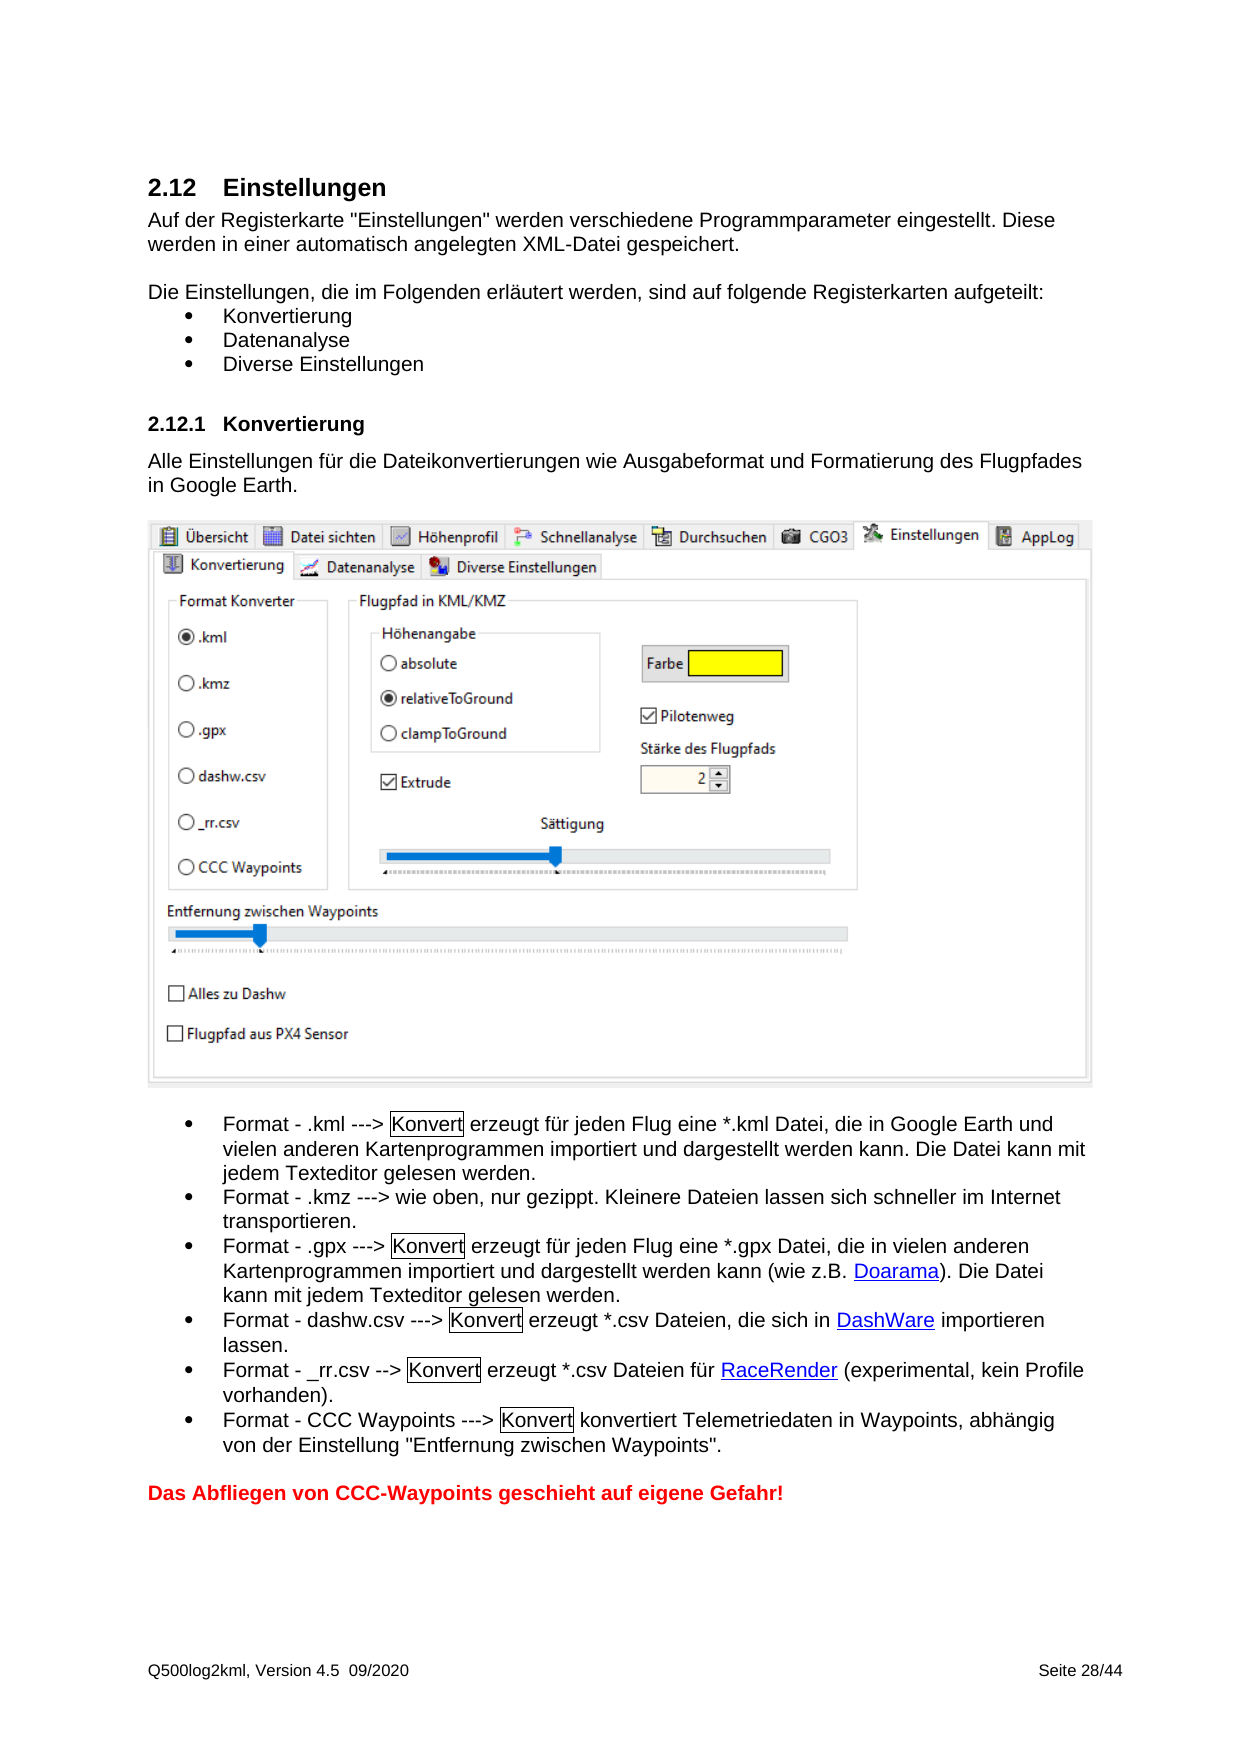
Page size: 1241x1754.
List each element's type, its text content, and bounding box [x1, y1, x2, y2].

list Format - CCC Waypoints ---> Konvert konvertiert Telemetriedaten in Waypoints, abhängig von der Einstellung "Entfernung zwischen Waypoints". [185, 1407, 1093, 1457]
list Format - .kmz ---> wie oben, nur gezippt. Kleinere Dateien lassen sich schneller im Internet transportieren. [185, 1185, 1093, 1233]
list Konvertierung [185, 303, 1093, 327]
list Format - _rr.csv --> Konvert erzeugt *.csv Dateien für RaceRender (experimental, kein Profile vorhanden). [185, 1357, 1093, 1407]
list Diverse Einstellungen [185, 352, 1093, 376]
list Datenanalyse [185, 327, 1093, 352]
text Alle Einstellungen für die Dateikonvertierungen wie Ausgabeformat und Formatierung des Flugpfades in Google Earth. [148, 448, 1093, 496]
list Format - dashw.csv ---> Konvert erzeugt *.csv Dateien, die sich in DashWare importieren lassen. [185, 1307, 1093, 1357]
text Auf der Registerkarte "Einstellungen" werden verschiedene Programmparameter eingestellt. Diese werden in einer automatisch angelegten XML-Datei gespeichert. [148, 208, 1093, 256]
picture [147, 520, 1093, 1088]
list Format - .gpx ---> Konvert erzeugt für jeden Flug eine *.gpx Datei, die in vielen anderen Kartenprogrammen importiert und dargestellt werden kann (wie z.B. Doarama). Die Datei kann mit jedem Texteditor gelesen werden. [185, 1233, 1093, 1307]
list Format - .kml ---> Konvert erzeugt für jeden Flug eine *.kml Datei, die in Google Earth und vielen anderen Kartenprogrammen importiert und dargestellt werden kann. Die Datei kann mit jedem Texteditor gelesen werden. [185, 1111, 1093, 1185]
text Die Einstellungen, die im Folgenden erläutert werden, sind auf folgende Registerkarten aufgeteilt: [148, 279, 1093, 303]
text Das Abfliegen von CCC-Waypoints geschieht auf eigene Gefahr! [148, 1481, 1093, 1505]
subtitle Einstellungen [148, 173, 1093, 201]
subtitle Konvertierung [148, 412, 1093, 436]
